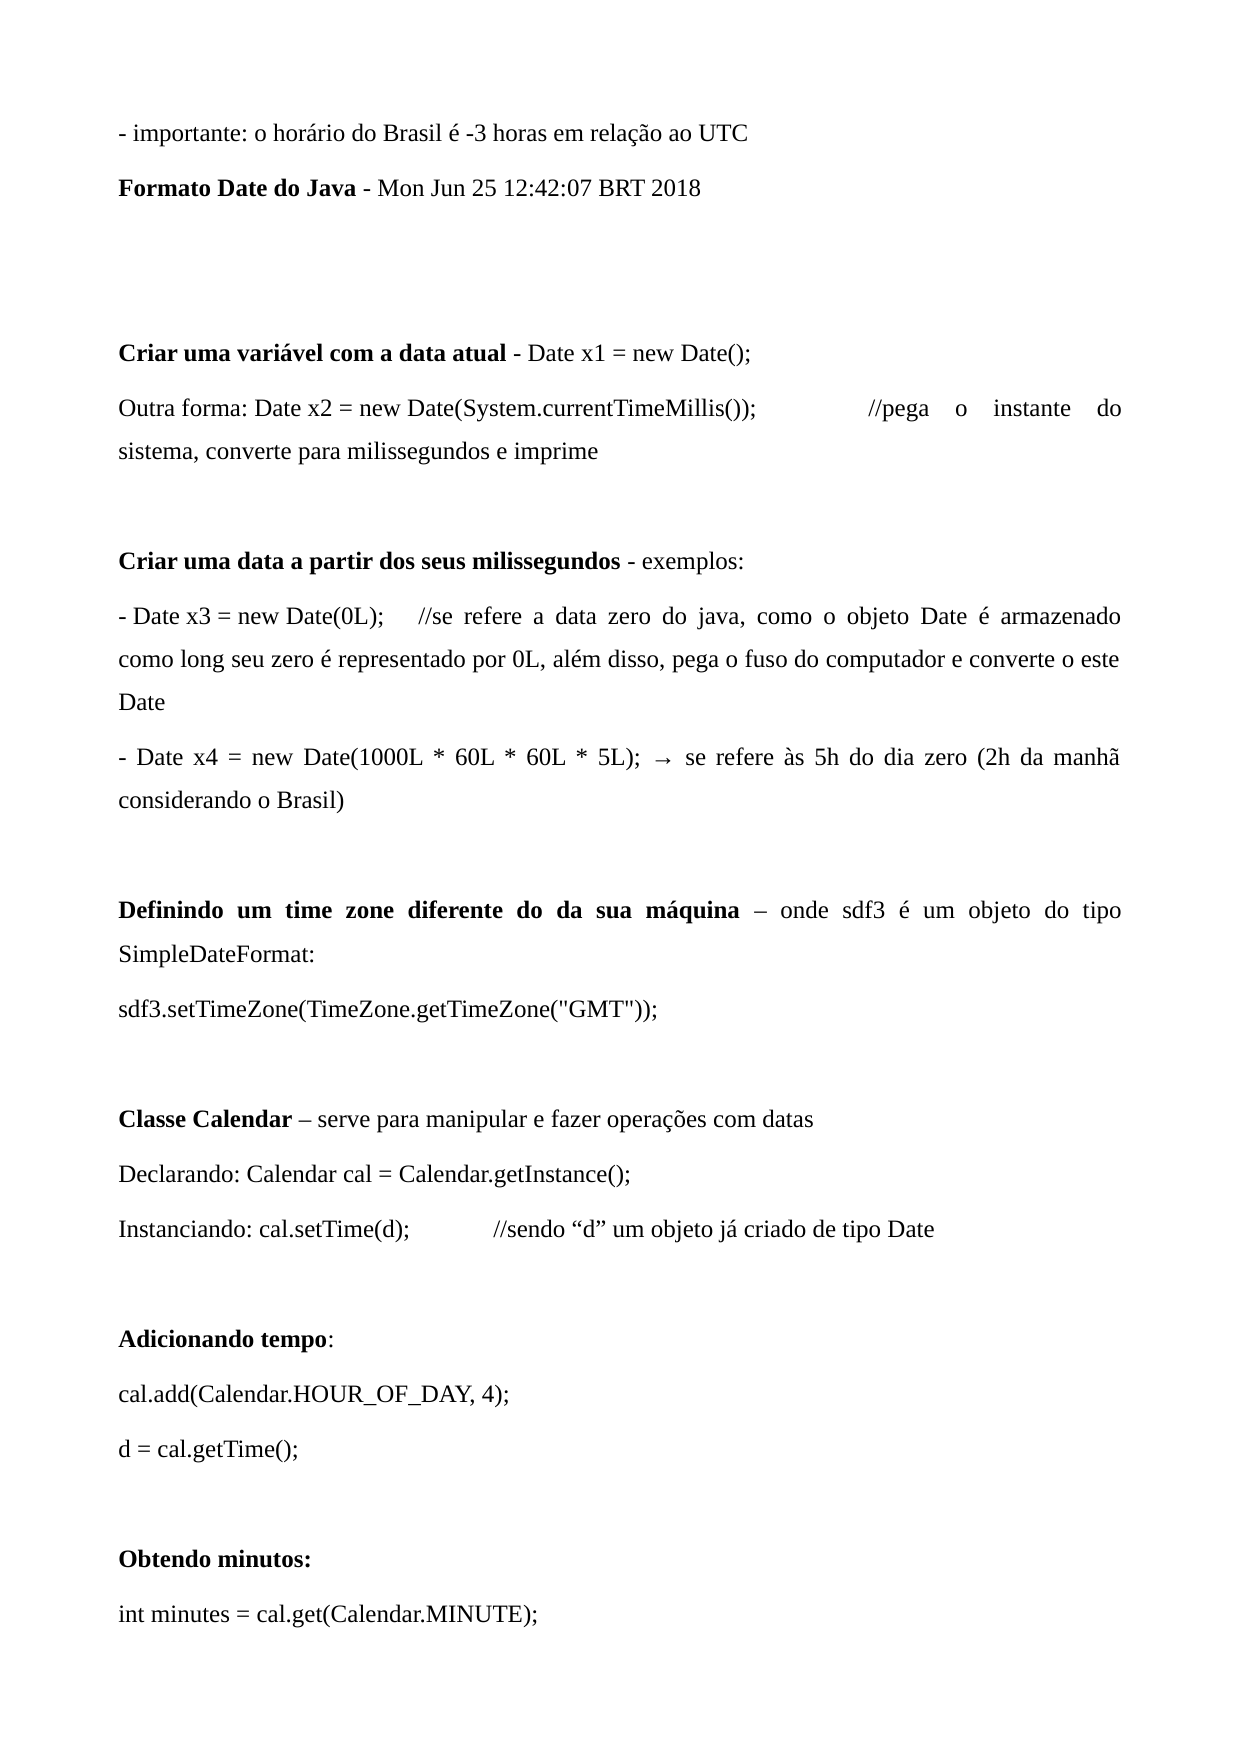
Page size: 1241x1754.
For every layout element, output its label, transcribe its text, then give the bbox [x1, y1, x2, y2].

text - Date x4 = new Date(1000L * 60L * 60L * 5L); → se refere às 5h do dia zero (2h da manhã considerando o Brasil) [118, 742, 1122, 814]
text Definindo um time zone diferente do da sua máquina – onde sdf3 é um objeto do tipo SimpleDateFormat: [118, 896, 1122, 967]
text - Date x3 = new Date(0L); //se refere a data zero do java, como o objeto Date é armazenado como long seu zero é representado por 0L, além disso, pega o fuso do computador e converte o este Date [118, 601, 1122, 716]
text sdf3.setTimeZone(TimeZone.getTimeZone("GMT")); [118, 994, 1122, 1022]
text Adicionando tempo: [118, 1324, 1122, 1352]
text Classe Calendar – serve para manipular e fazer operações com datas [118, 1104, 1122, 1132]
text Formato Date do Java - Mon Jun 25 12:42:07 BRT 2018 [118, 173, 1122, 202]
text Criar uma data a partir dos seus milissegundos - exemplos: [118, 546, 1122, 575]
text - importante: o horário do Brasil é -3 horas em relação ao UTC [118, 118, 1122, 147]
text d = cal.getTime(); [118, 1434, 1122, 1462]
text Declarando: Calendar cal = Calendar.getInstance(); [118, 1159, 1122, 1187]
text Outra forma: Date x2 = new Date(System.currentTimeMillis()); //pega o instante do sistema, converte para milissegundos e imprime [118, 393, 1122, 465]
text Instanciando: cal.setTime(d); //sendo “d” um objeto já criado de tipo Date [118, 1214, 1122, 1242]
text int minutes = cal.get(Calendar.MINUTE); [118, 1599, 1122, 1627]
text Obtendo minutos: [118, 1544, 1122, 1572]
text cal.add(Calendar.HOUR_OF_DAY, 4); [118, 1379, 1122, 1407]
text Criar uma variável com a data atual - Date x1 = new Date(); [118, 338, 1122, 367]
